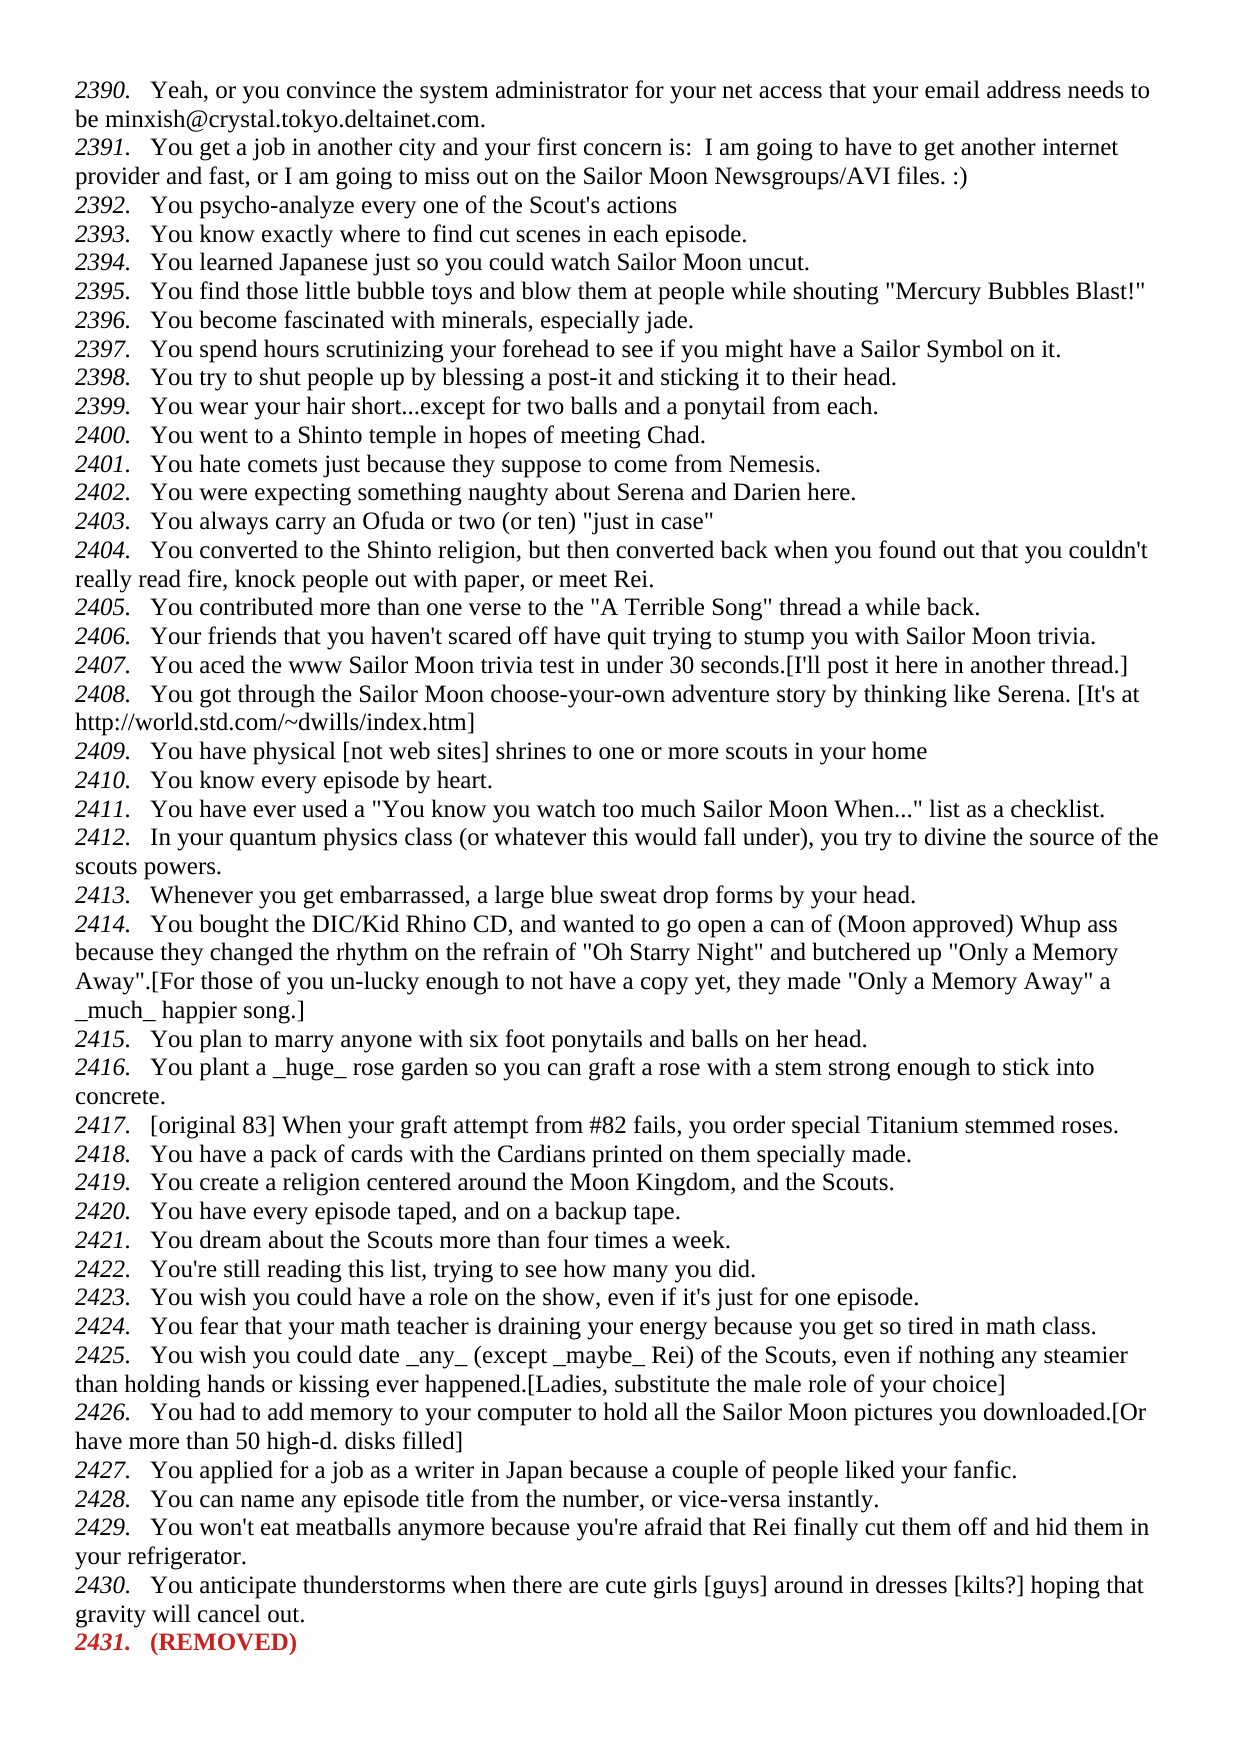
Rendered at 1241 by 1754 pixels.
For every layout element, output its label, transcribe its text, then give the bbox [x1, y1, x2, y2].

list Whenever you get embarrassed, a large blue sweat drop forms by your head. [75, 880, 1165, 909]
list In your quantum physics class (or whatever this would fall under), you try to divine the source of the scouts powers. [75, 822, 1165, 880]
list You fear that your math teacher is draining your energy because you get so tired in math class. [75, 1311, 1165, 1340]
list You find those little bubble toys and blow them at people while shouting "Mercury Bubbles Blast!" [75, 276, 1165, 305]
list [original 83] When your graft attempt from #82 fails, you order special Titanium stemmed roses. [75, 1110, 1165, 1139]
list You converted to the Shinto religion, but then converted back when you found out that you couldn't really read fire, knock people out with paper, or meet Rei. [75, 535, 1165, 592]
list You were expecting something naughty about Serena and Darien here. [75, 477, 1165, 506]
list You have ever used a "You know you watch too much Sailor Moon When..." list as a checklist. [75, 794, 1165, 822]
list You know exactly where to find cut scenes in each episode. [75, 219, 1165, 247]
list You become fascinated with minerals, especially jade. [75, 305, 1165, 334]
list You create a religion centered around the Moon Kingdom, and the Scouts. [75, 1167, 1165, 1196]
list You wear your hair short...except for two balls and a ponytail from each. [75, 391, 1165, 420]
list You had to add memory to your computer to hold all the Sailor Moon pictures you downloaded.[Or have more than 50 high-d. disks filled] [75, 1397, 1165, 1455]
list You have every episode taped, and on a backup tape. [75, 1196, 1165, 1225]
list You aced the www Sailor Moon trivia test in under 30 seconds.[I'll post it here in another thread.] [75, 650, 1165, 679]
list You contributed more than one verse to the "A Terrible Song" thread a while back. [75, 592, 1165, 621]
list You anticipate thunderstorms when there are cute girls [guys] around in dresses [kilts?] hoping that gravity will cancel out. [75, 1570, 1165, 1627]
list You spend hours scrutinizing your forehead to see if you might have a Sailor Symbol on it. [75, 334, 1165, 362]
list You plant a _huge_ rose garden so you can graft a rose with a stem strong enough to stick into concrete. [75, 1052, 1165, 1110]
list You won't eat meatballs anymore because you're afraid that Rei finally cut them off and hid them in your refrigerator. [75, 1512, 1165, 1570]
list You wish you could have a role on the show, even if it's just for one episode. [75, 1282, 1165, 1311]
list You psycho-analyze every one of the Scout's actions [75, 190, 1165, 219]
list You get a job in another city and your first concern is: I am going to have to get another internet provider and fast, or I am going to miss out on the Sailor Moon Newsgroups/AVI files. :) [75, 132, 1165, 190]
list You hate comets just because they suppose to come from Nemesis. [75, 449, 1165, 477]
list You wish you could date _any_ (except _maybe_ Rei) of the Scouts, even if nothing any steamier than holding hands or kissing ever happened.[Ladies, substitute the male role of your choice] [75, 1340, 1165, 1397]
list You can name any episode title from the number, or vice-versa instantly. [75, 1484, 1165, 1512]
list You're still reading this list, trying to see how many you did. [75, 1254, 1165, 1282]
list You have physical [not web sites] shrines to one or more scouts in your home [75, 736, 1165, 765]
list You try to shut people up by blessing a post-it and sticking it to their head. [75, 362, 1165, 391]
list (REMOVED) [75, 1627, 1165, 1656]
list You went to a Shinto temple in hopes of meeting Chad. [75, 420, 1165, 449]
list You bought the DIC/Kid Rhino CD, and wanted to go open a can of (Moon approved) Whup ass because they changed the rhythm on the refrain of "Oh Starry Night" and butchered up "Only a Memory Away".[For those of you un-lucky enough to not have a copy yet, they made "Only a Memory Away" a _much_ happier song.] [75, 909, 1165, 1024]
list You learned Japanese just so you could watch Sailor Moon uncut. [75, 247, 1165, 276]
list You know every episode by heart. [75, 765, 1165, 794]
list You plan to marry anyone with six foot ponytails and balls on her head. [75, 1024, 1165, 1052]
list You got through the Sailor Moon choose-your-own adventure story by thinking like Serena. [It's at http://world.std.com/~dwills/index.htm] [75, 679, 1165, 736]
list You always carry an Ofuda or two (or ten) "just in case" [75, 506, 1165, 535]
list You applied for a job as a writer in Japan because a couple of people liked your fanfic. [75, 1455, 1165, 1484]
list Yeah, or you convince the system administrator for your net access that your email address needs to be minxish@crystal.tokyo.deltainet.com. [75, 75, 1165, 132]
list Your friends that you haven't scared off have quit trying to stump you with Sailor Moon trivia. [75, 621, 1165, 650]
list You dream about the Scouts more than four times a week. [75, 1225, 1165, 1254]
list You have a pack of cards with the Cardians printed on them specially made. [75, 1139, 1165, 1167]
